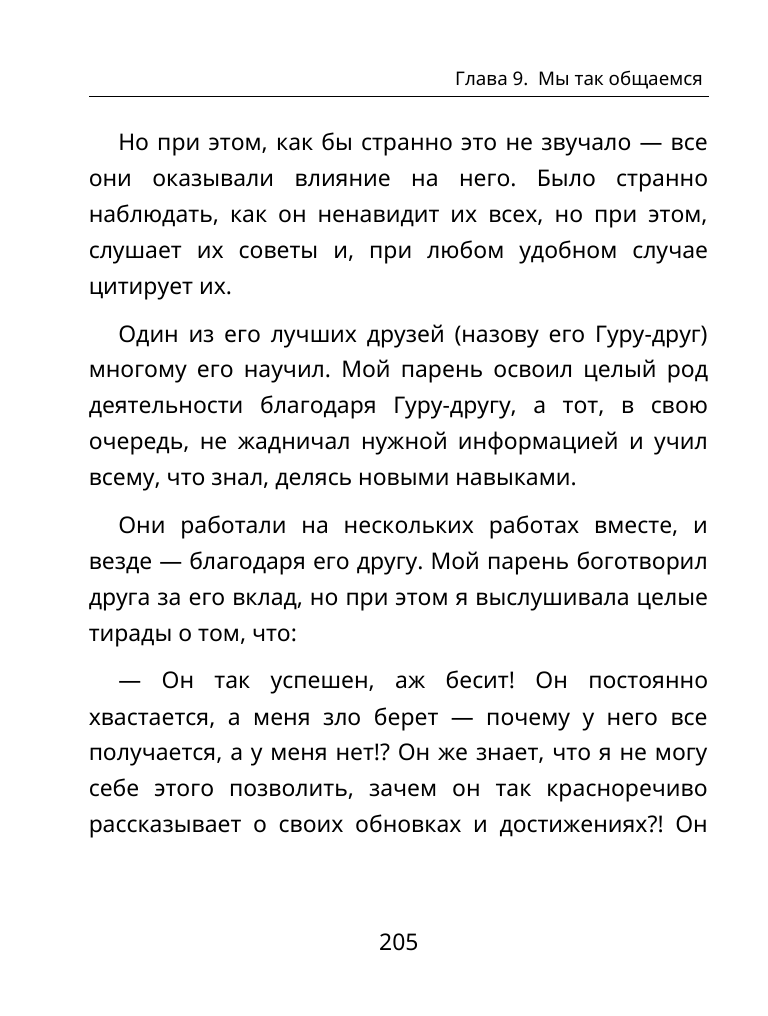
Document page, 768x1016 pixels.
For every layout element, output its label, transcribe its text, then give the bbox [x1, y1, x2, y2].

text — Он так успешен, аж бесит! Он постоянно хвастается, а меня зло берет — почему у него все получается, а у меня нет!? Он же знает, что я не могу себе этого позволить, зачем он так красноречиво рассказывает о своих обновках и достижениях?! Он [88, 664, 709, 839]
text Они работали на нескольких работах вместе, и везде — благодаря его другу. Мой парень боготворил друга за его вклад, но при этом я выслушивала целые тирады о том, что: [88, 509, 709, 648]
text Один из его лучших друзей (назову его Гуру-друг) многому его научил. Мой парень освоил целый род деятельности благодаря Гуру-другу, а тот, в свою очередь, не жадничал нужной информацией и учил всему, что знал, делясь новыми навыками. [88, 317, 709, 492]
text Но при этом, как бы странно это не звучало — все они оказывали влияние на него. Было странно наблюдать, как он ненавидит их всех, но при этом, слушает их советы и, при любом удобном случае цитирует их. [88, 126, 709, 301]
